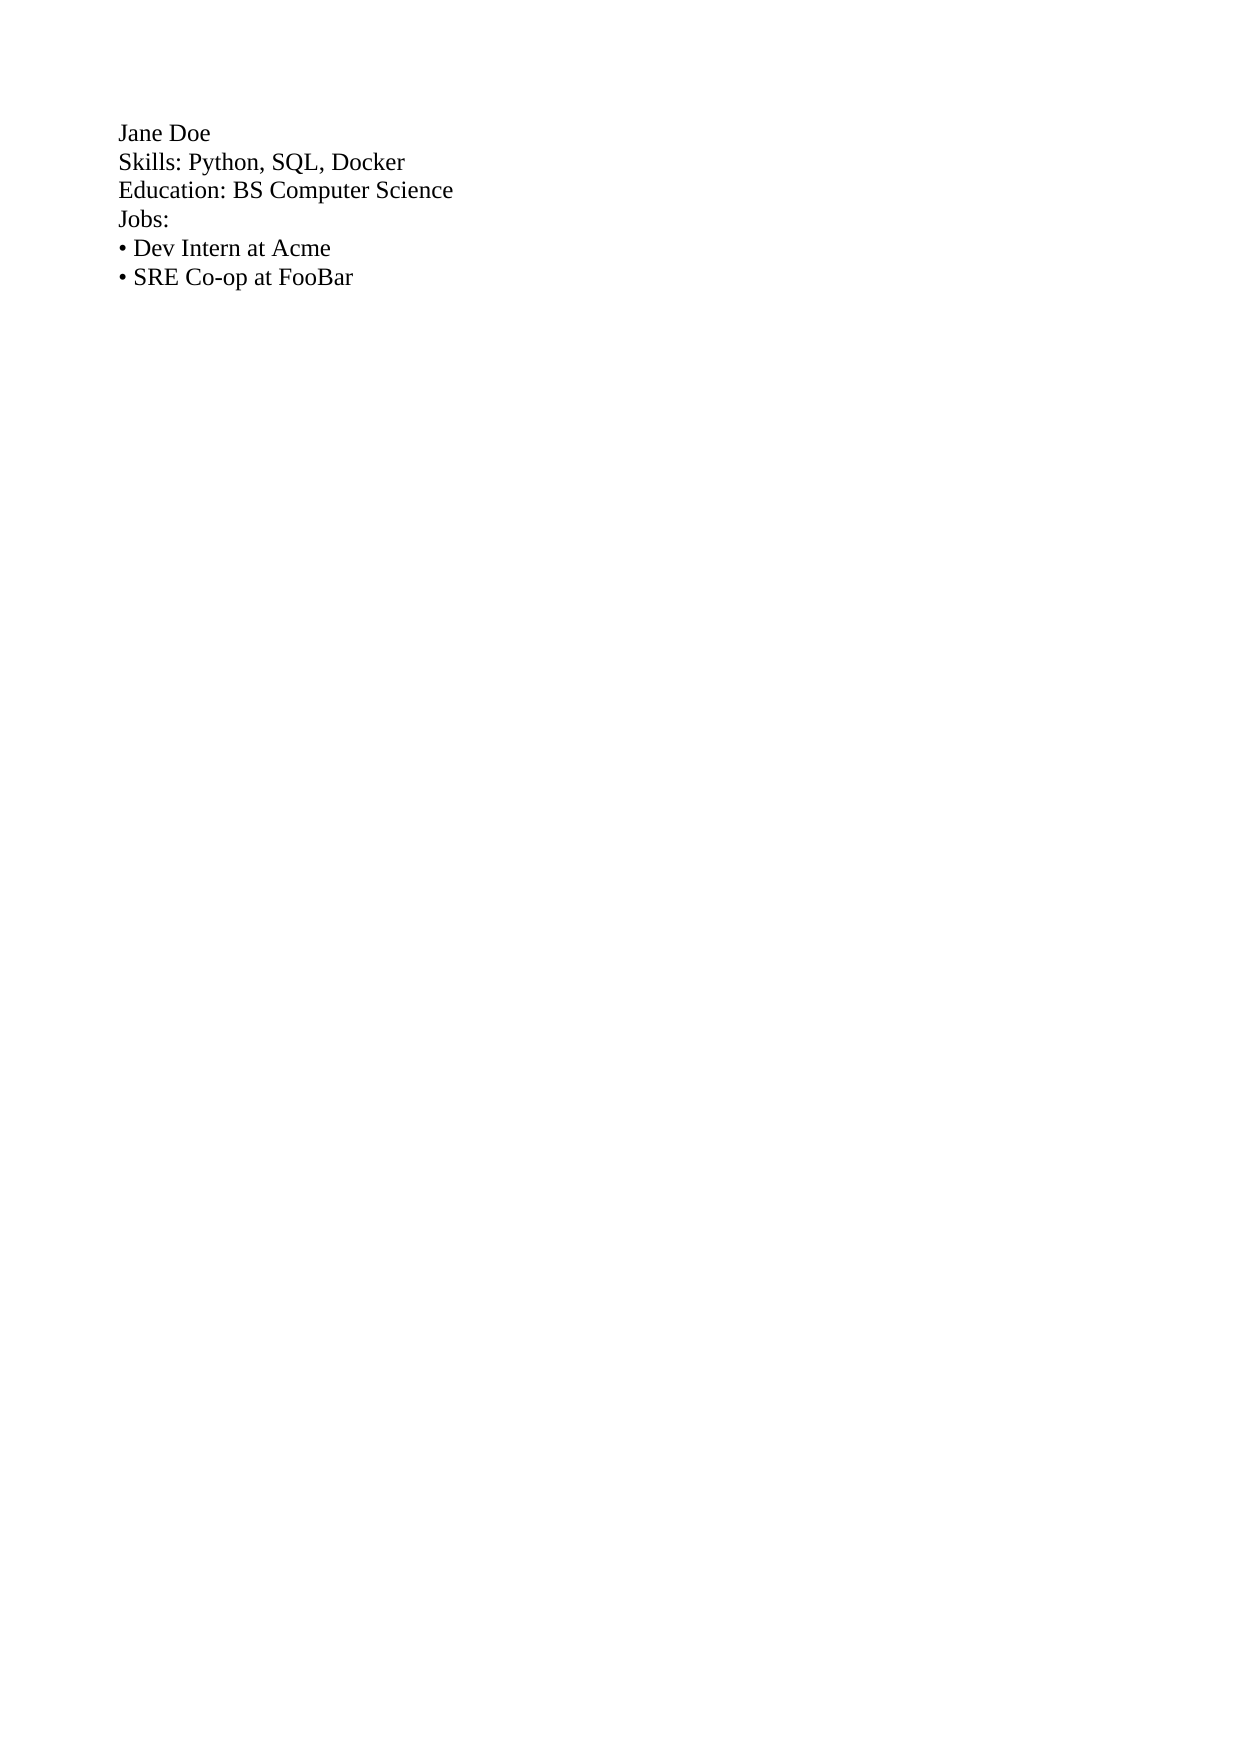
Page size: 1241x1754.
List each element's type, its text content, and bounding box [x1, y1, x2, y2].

text Skills: Python, SQL, Docker [118, 147, 1122, 176]
text • Dev Intern at Acme [118, 233, 1122, 262]
text Jobs: [118, 204, 1122, 233]
text Jane Doe [118, 118, 1122, 147]
text Education: BS Computer Science [118, 176, 1122, 204]
text • SRE Co-op at FooBar [118, 262, 1122, 291]
